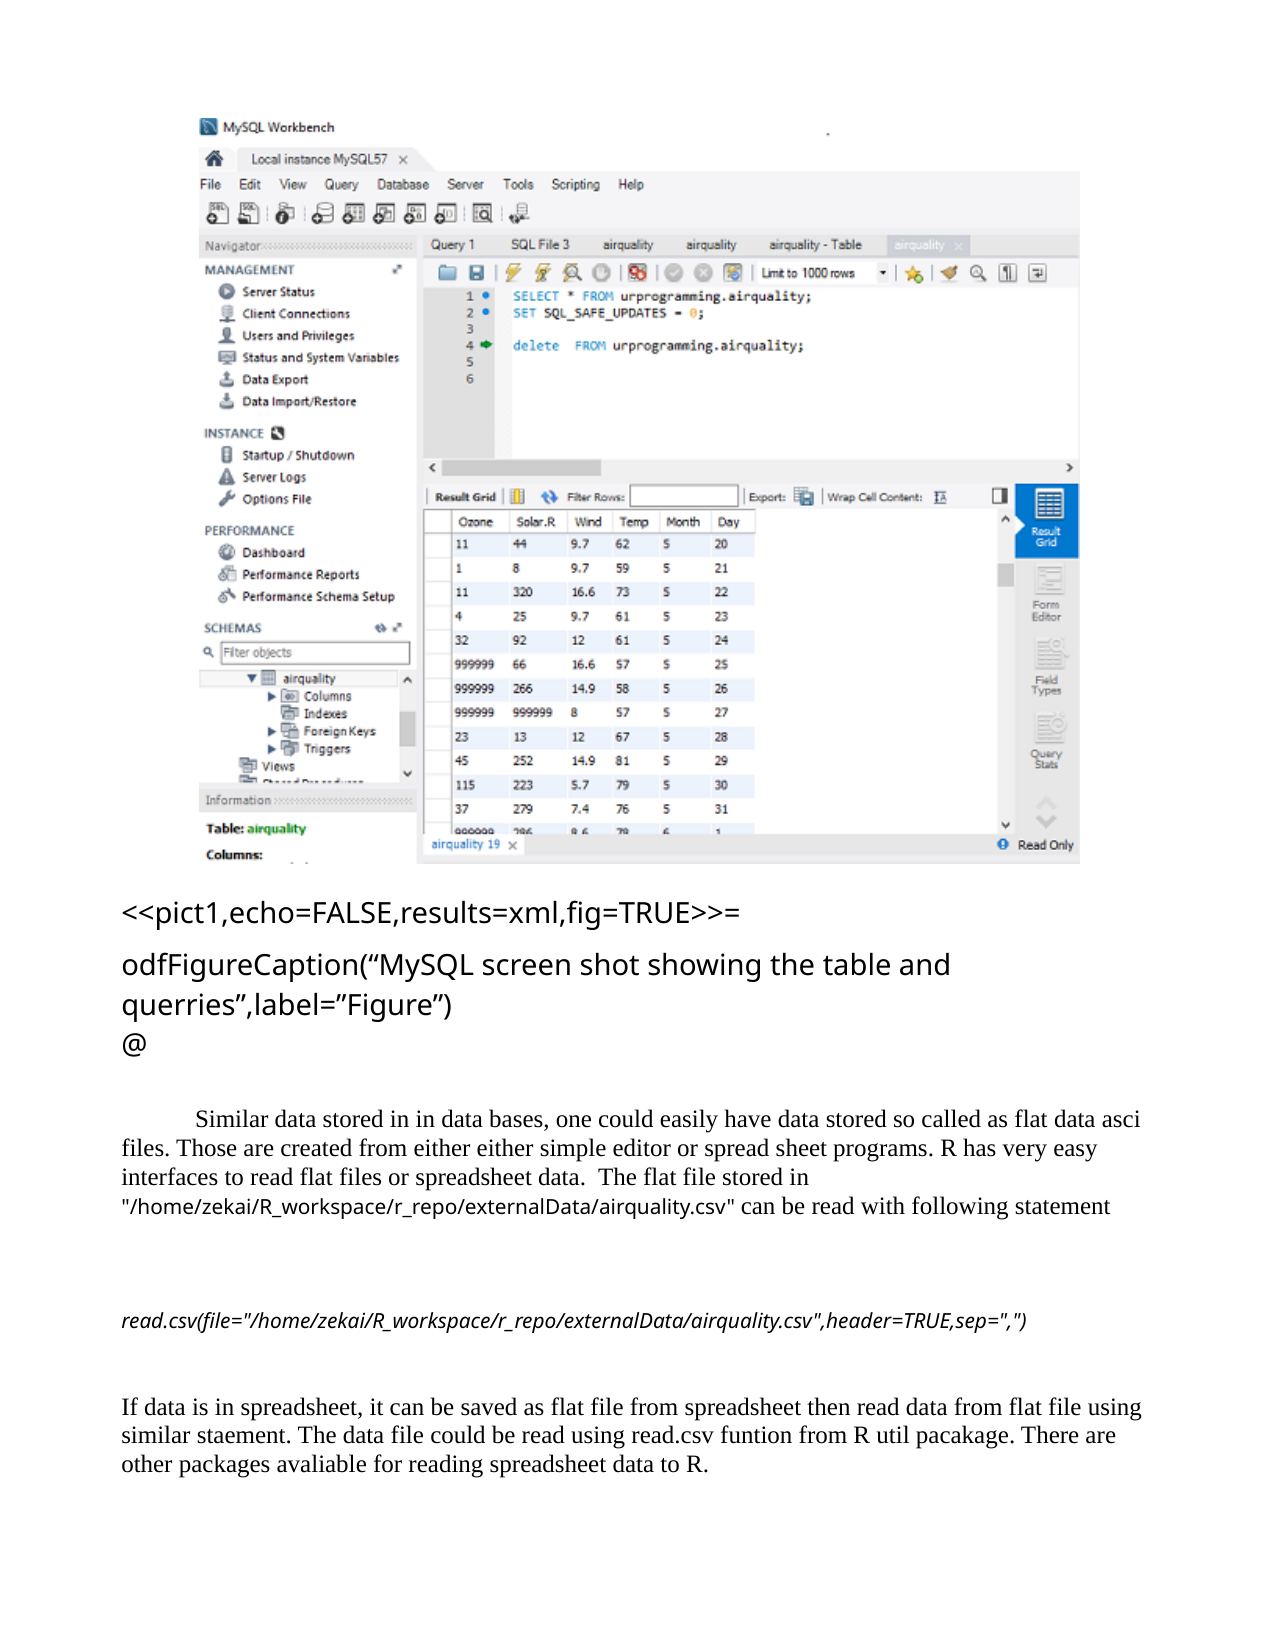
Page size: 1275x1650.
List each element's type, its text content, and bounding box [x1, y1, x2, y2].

text If data is in spreadsheet, it can be saved as flat file from spreadsheet then read data from flat file using similar staement. The data file could be read using read.csv funtion from R util pacakage. There are other packages avaliable for reading spreadsheet data to R. [121, 1392, 1158, 1478]
text @ [121, 1024, 1158, 1063]
picture [198, 118, 1080, 864]
text <<pict1,echo=FALSE,results=xml,fig=TRUE>>= [121, 892, 1158, 932]
text Similar data stored in in data bases, one could easily have data stored so called as flat data asci files. Those are created from either either simple editor or spread sheet programs. R has very easy interfaces to read flat files or spreadsheet data. The flat file stored in "/home/zekai/R_workspace/r_repo/externalData/airquality.csv" can be read with following statement [121, 1104, 1158, 1220]
text read.csv(file="/home/zekai/R_workspace/r_repo/externalData/airquality.csv",header=TRUE,sep=",") [121, 1306, 1158, 1334]
text odfFigureCaption(“MySQL screen shot showing the table and querries”,label=”Figure”) [121, 944, 1158, 1024]
